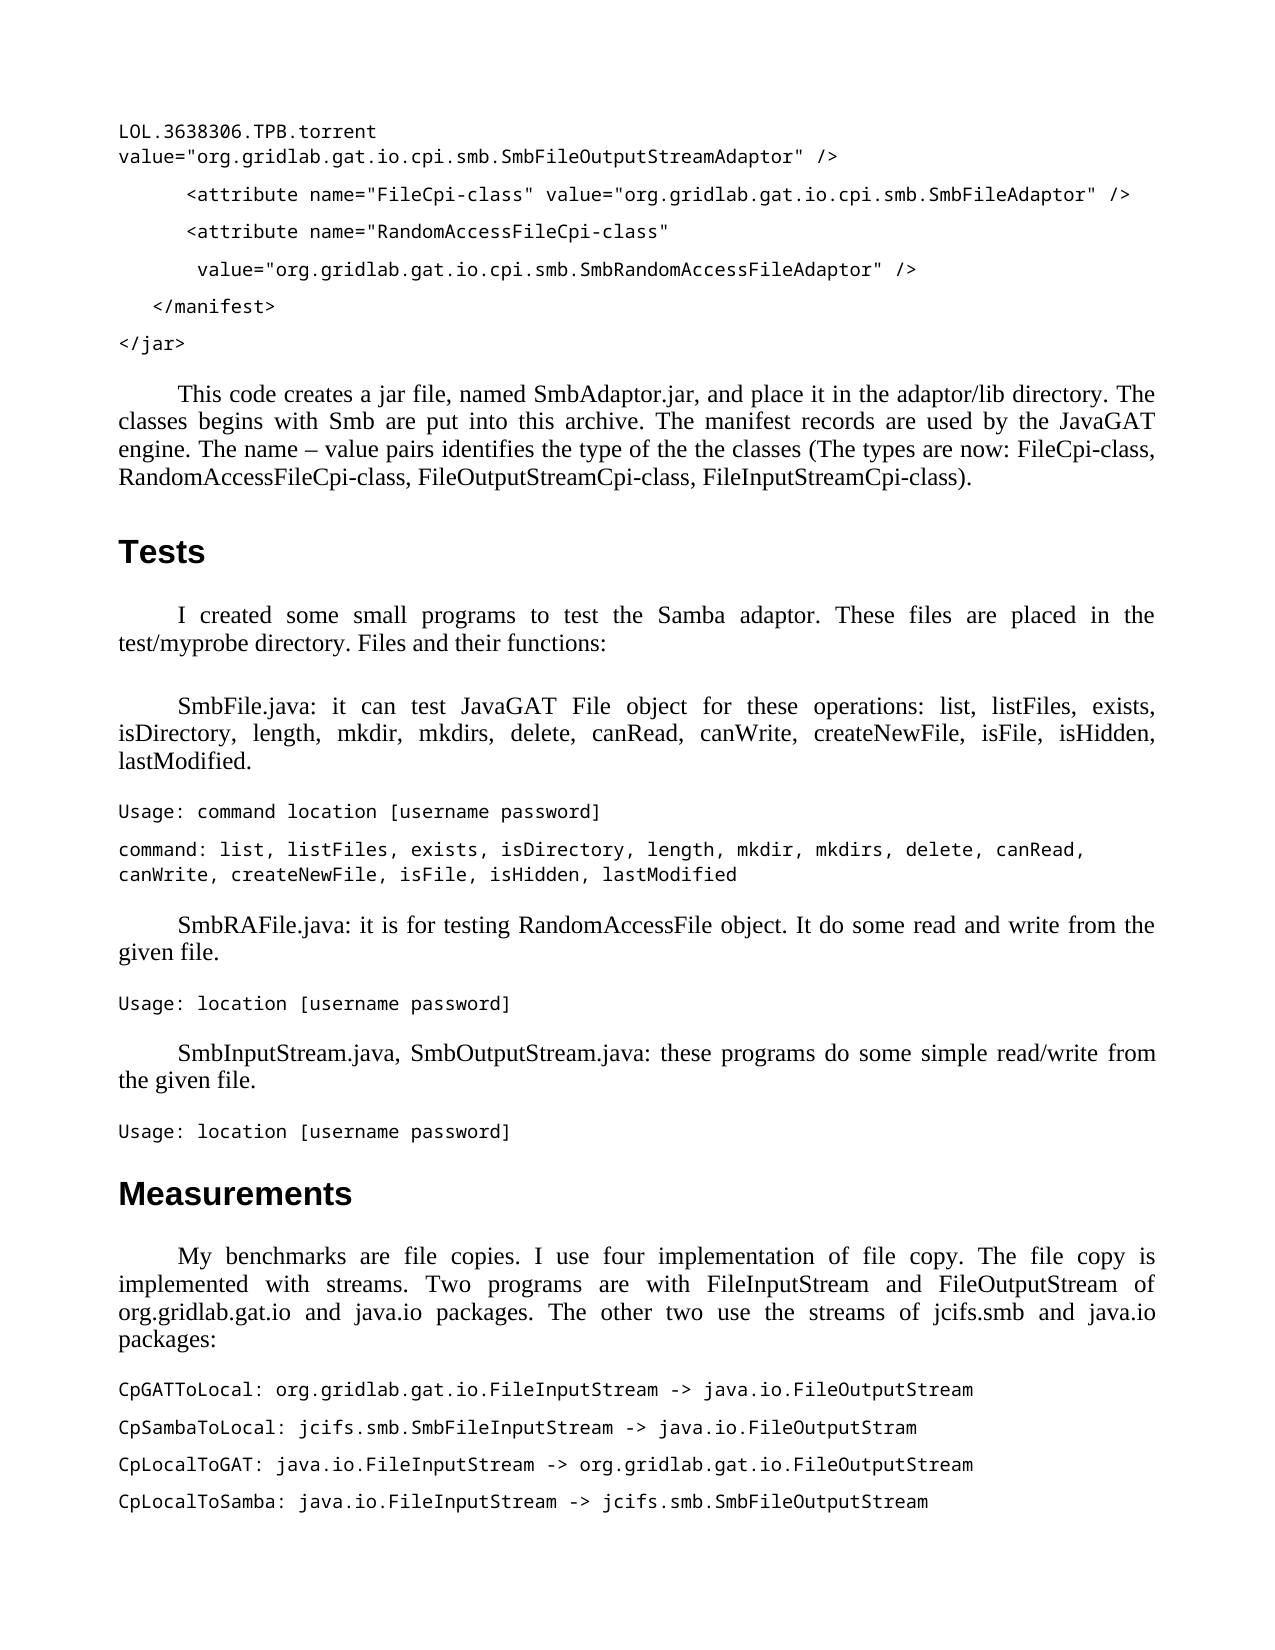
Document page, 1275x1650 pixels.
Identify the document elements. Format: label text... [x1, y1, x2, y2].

subtitle Measurements [118, 1174, 1157, 1212]
text <attribute name="RandomAccessFileCpi-class" [118, 218, 1157, 244]
text <attribute name="FileCpi-class" value="org.gridlab.gat.io.cpi.smb.SmbFileAdaptor" /> [118, 181, 1157, 207]
text </jar> [118, 331, 1157, 356]
text Usage: location [username password] [118, 990, 1157, 1015]
text Usage: command location [username password] [118, 799, 1157, 824]
text Usage: location [username password] [118, 1118, 1157, 1143]
text SmbFile.java: it can test JavaGAT File object for these operations: list, listFiles, exists, isDirectory, length, mkdir, mkdirs, delete, canRead, canWrite, createNewFile, isFile, isHidden, lastModified. [118, 692, 1157, 775]
text My benchmarks are file copies. I use four implementation of file copy. The file copy is implemented with streams. Two programs are with FileInputStream and FileOutputStream of org.gridlab.gat.io and java.io packages. The other two use the streams of jcifs.smb and java.io packages: [118, 1242, 1157, 1353]
text CpLocalToGAT: java.io.FileInputStream -> org.gridlab.gat.io.FileOutputStream [118, 1451, 1157, 1477]
text CpSambaToLocal: jcifs.smb.SmbFileInputStream -> java.io.FileOutputStram [118, 1414, 1157, 1439]
subtitle Tests [118, 533, 1157, 571]
text CpLocalToSamba: java.io.FileInputStream -> jcifs.smb.SmbFileOutputStream [118, 1489, 1157, 1514]
text LOL.3638306.TPB.torrent value="org.gridlab.gat.io.cpi.smb.SmbFileOutputStreamAdaptor" /> [118, 118, 1157, 169]
text I created some small programs to test the Samba adaptor. These files are placed in the test/myprobe directory. Files and their functions: [118, 601, 1157, 656]
text </manifest> [118, 293, 1157, 319]
text value="org.gridlab.gat.io.cpi.smb.SmbRandomAccessFileAdaptor" /> [118, 256, 1157, 281]
text CpGATToLocal: org.gridlab.gat.io.FileInputStream -> java.io.FileOutputStream [118, 1377, 1157, 1402]
text SmbRAFile.java: it is for testing RandomAccessFile object. It do some read and write from the given file. [118, 911, 1157, 966]
text This code creates a jar file, named SmbAdaptor.jar, and place it in the adaptor/lib directory. The classes begins with Smb are put into this archive. The manifest records are used by the JavaGAT engine. The name – value pairs identifies the type of the the classes (The types are now: FileCpi-class, RandomAccessFileCpi-class, FileOutputStreamCpi-class, FileInputStreamCpi-class). [118, 380, 1157, 491]
text command: list, listFiles, exists, isDirectory, length, mkdir, mkdirs, delete, canRead, canWrite, createNewFile, isFile, isHidden, lastModified [118, 836, 1157, 887]
text SmbInputStream.java, SmbOutputStream.java: these programs do some simple read/write from the given file. [118, 1039, 1157, 1094]
